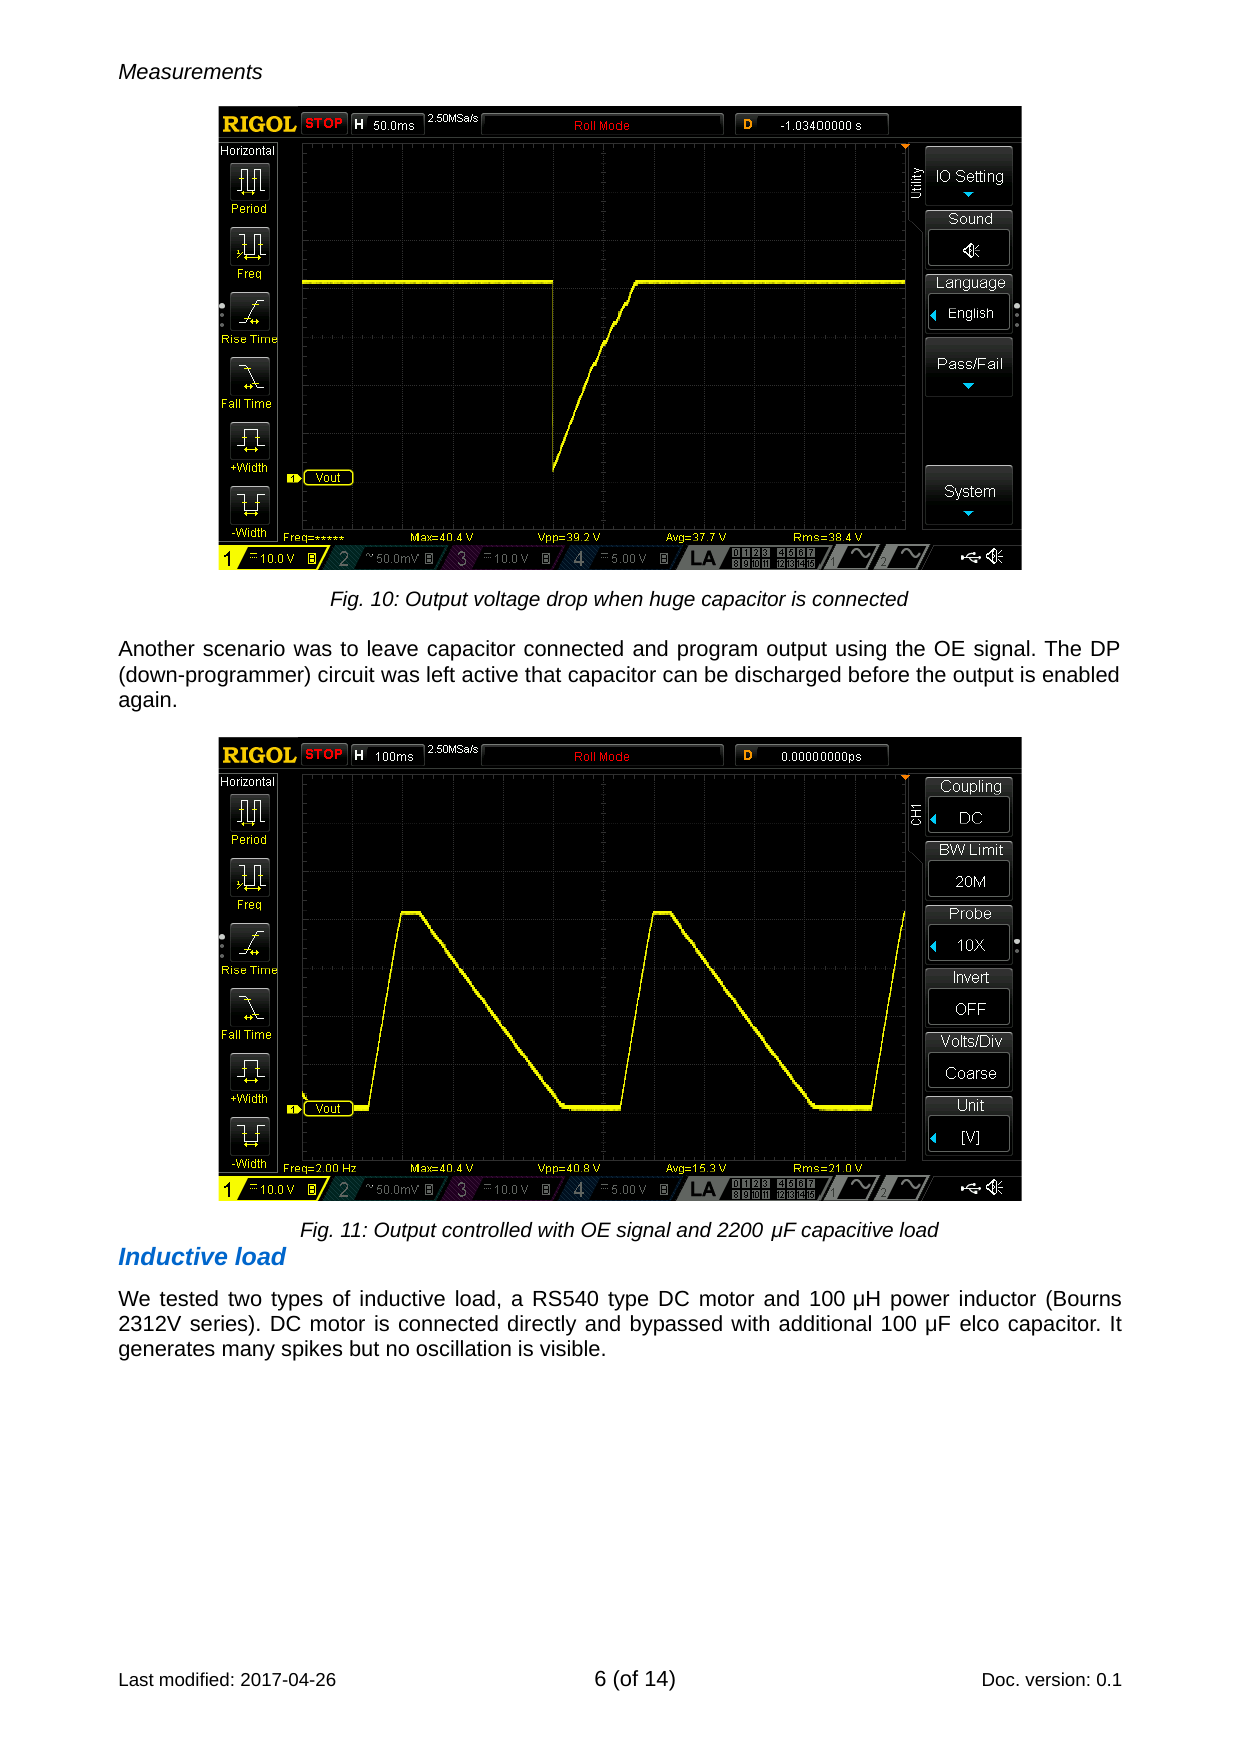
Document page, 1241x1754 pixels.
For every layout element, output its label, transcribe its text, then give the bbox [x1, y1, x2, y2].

picture [218, 737, 1022, 1201]
text Another scenario was to leave capacitor connected and program output using the OE signal. The DP (down-programmer) circuit was left active that capacitor can be discharged before the output is enabled again. [118, 636, 1122, 712]
subtitle Inductive load [118, 1201, 1122, 1271]
text We tested two types of inductive load, a RS540 type DC motor and 100 μH power inductor (Bourns 2312V series). DC motor is connected directly and bypassed with additional 100 μF elco capacitor. It generates many spikes but no oscillation is visible. [118, 1286, 1122, 1361]
text Fig. 10: Output voltage drop when huge capacitor is connected [218, 570, 1022, 611]
picture [218, 106, 1022, 570]
list Fig. 11: Output controlled with OE signal and 2200 μF capacitive load [218, 1201, 1022, 1242]
